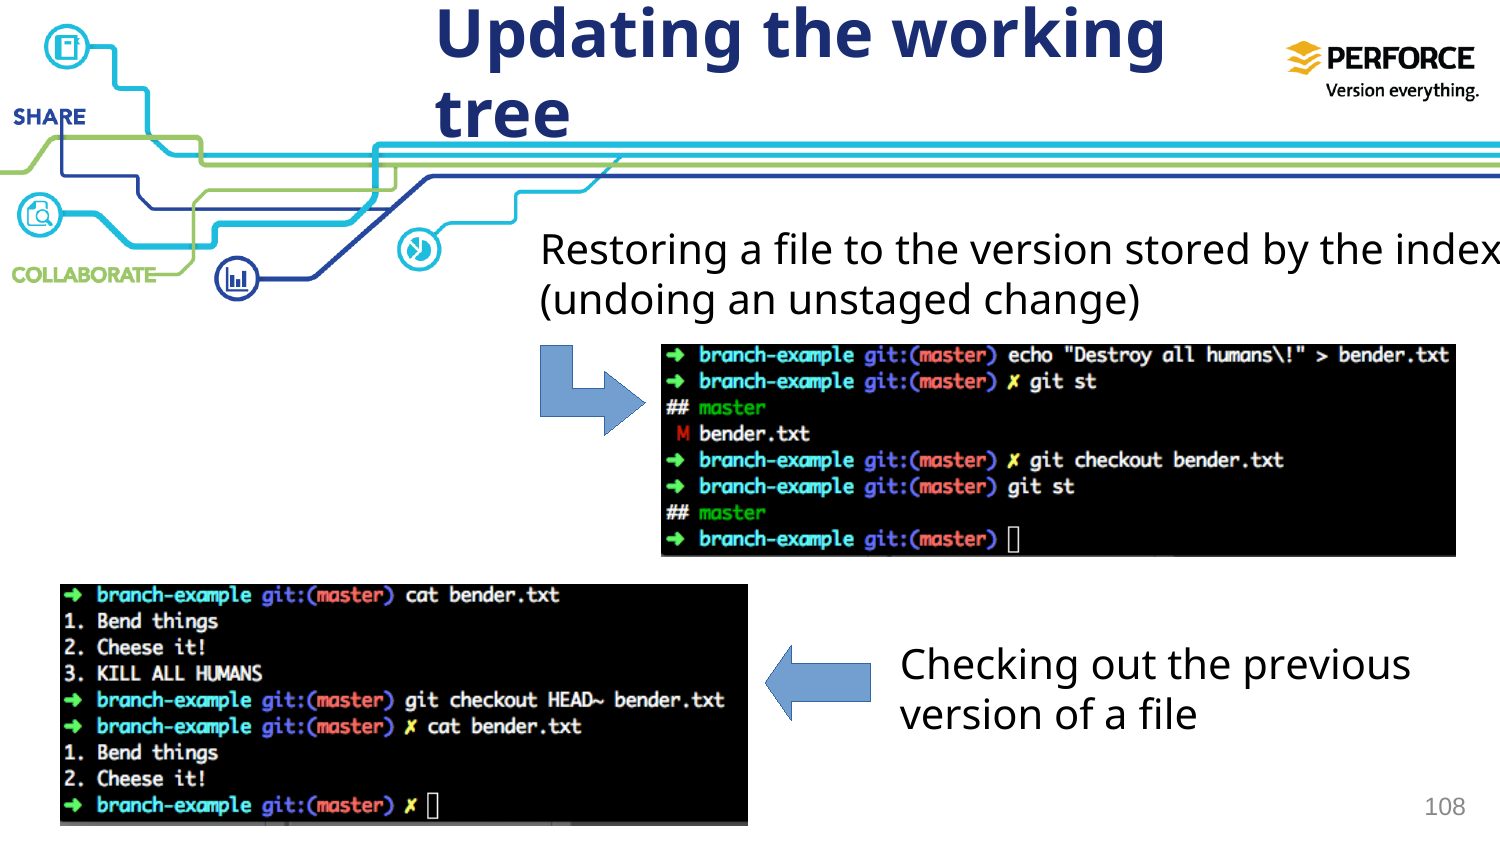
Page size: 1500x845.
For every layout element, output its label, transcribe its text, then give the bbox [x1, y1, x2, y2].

text_box Restoring a file to the version stored by the index (undoing an unstaged change) [525, 215, 1480, 331]
picture [1493, 244, 1500, 261]
text_box Checking out the previous version of a file [885, 630, 1500, 811]
title Updating the working tree [420, 0, 1291, 198]
text_box [1131, 811, 1482, 828]
picture [0, 0, 1500, 845]
text_box [765, 645, 871, 721]
text_box [540, 345, 646, 436]
